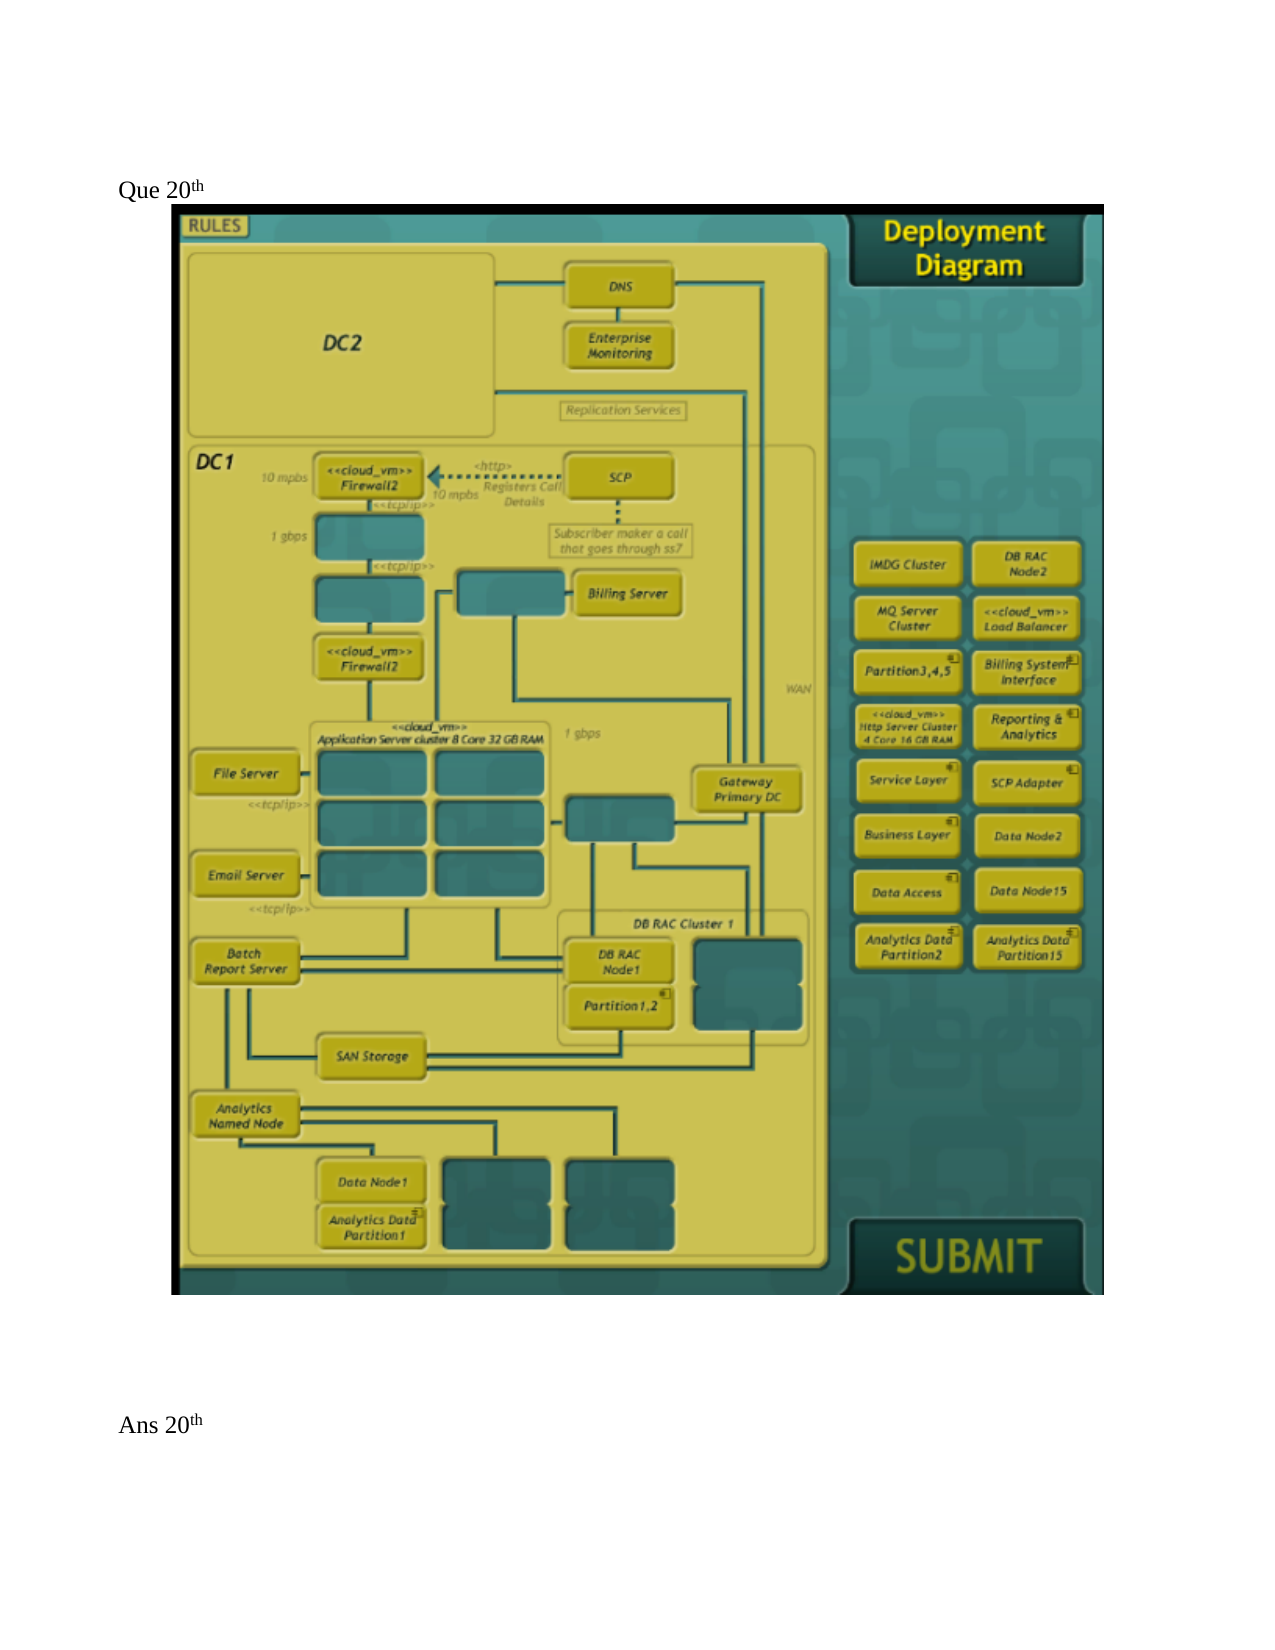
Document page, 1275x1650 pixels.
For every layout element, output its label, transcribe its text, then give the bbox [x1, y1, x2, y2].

text Ans 20th [118, 1410, 1157, 1439]
text Que 20th [118, 176, 1157, 204]
